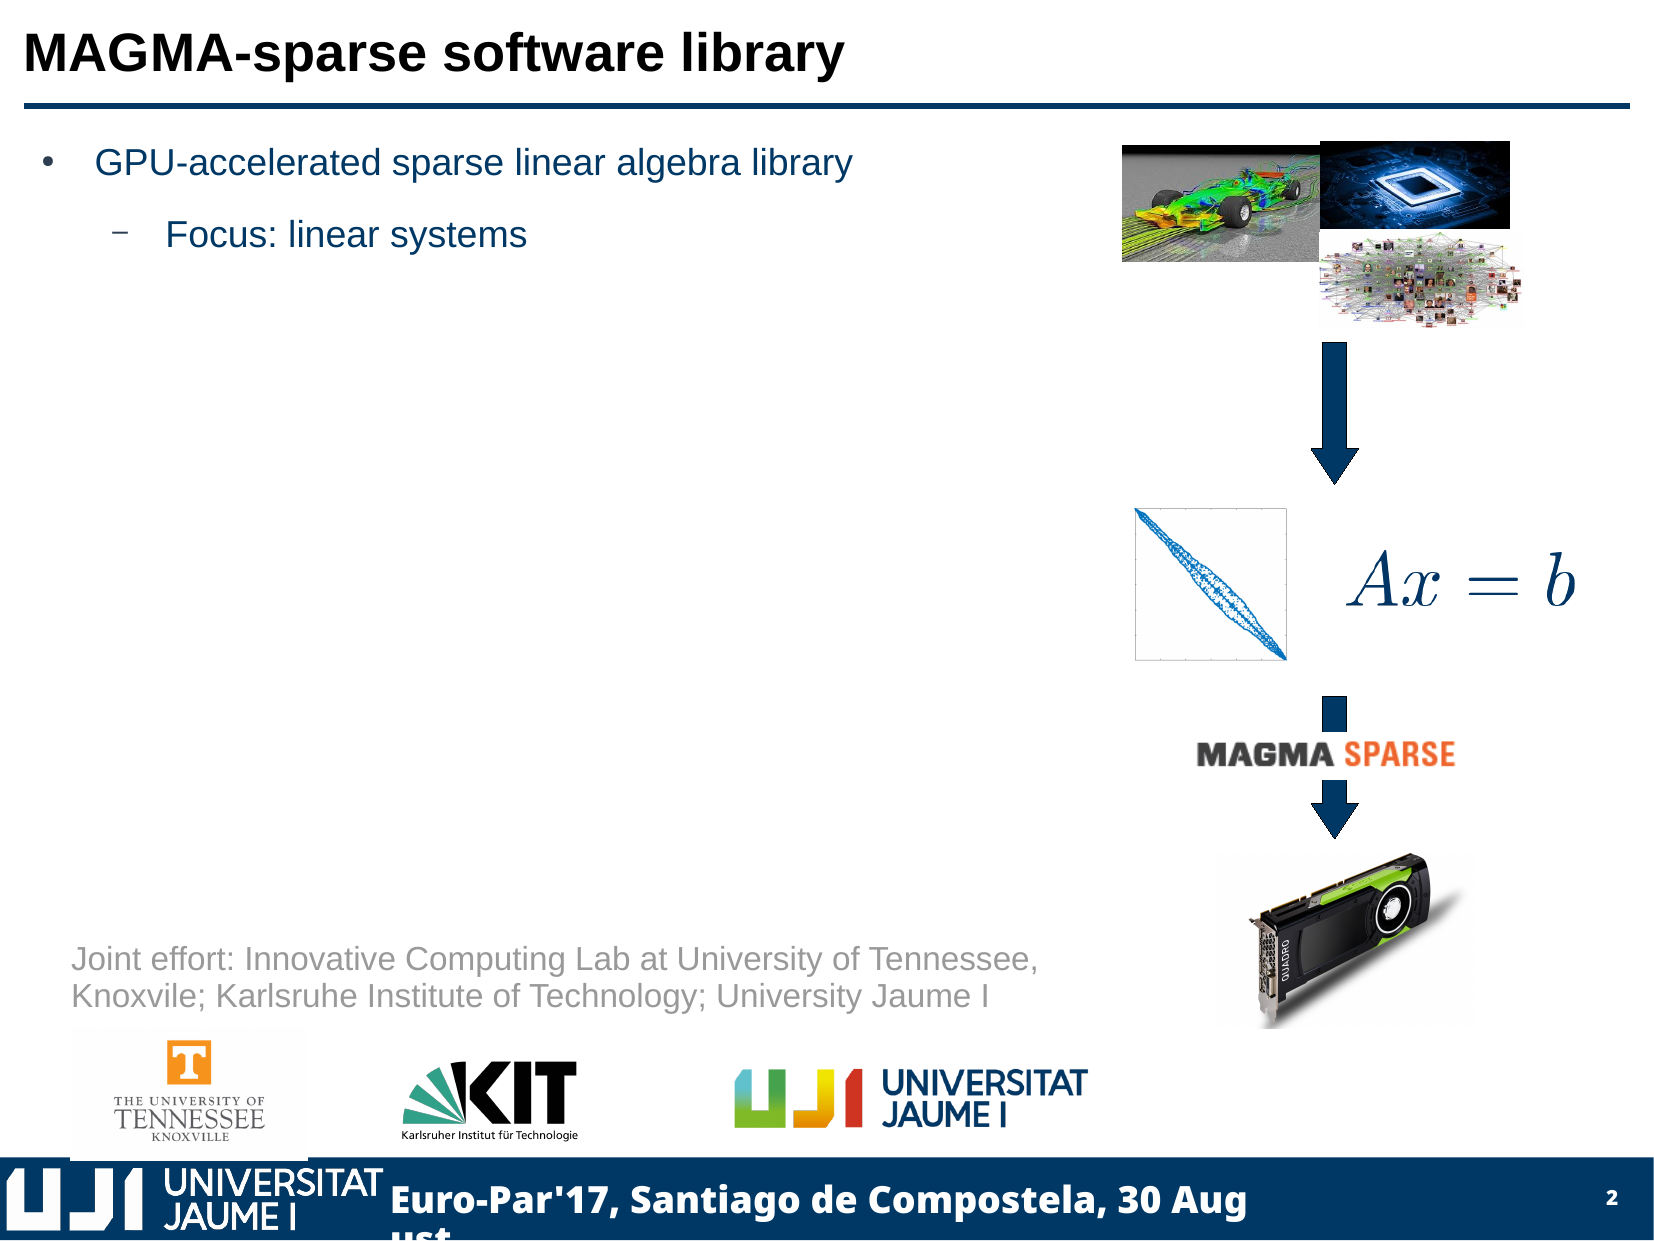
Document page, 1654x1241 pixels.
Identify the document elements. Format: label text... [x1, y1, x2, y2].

picture [1189, 732, 1465, 780]
text_box Joint effort: Innovative Computing Lab at University of Tennessee, Knoxvile; Karlsruhe Institute of Technology; University Jaume I [20, 933, 1099, 1028]
picture [1216, 851, 1475, 1029]
text_box [1322, 696, 1347, 732]
picture [732, 1062, 1094, 1132]
list GPU-accelerated sparse linear algebra library Focus: linear systems [23, 141, 1040, 721]
text_box [1311, 342, 1359, 485]
picture [1122, 141, 1524, 328]
text_box [1311, 780, 1359, 839]
title MAGMA-sparse software library [23, 0, 1630, 107]
picture [0, 1027, 390, 1241]
picture [401, 1057, 579, 1146]
picture [1134, 507, 1288, 662]
picture [1346, 550, 1575, 606]
